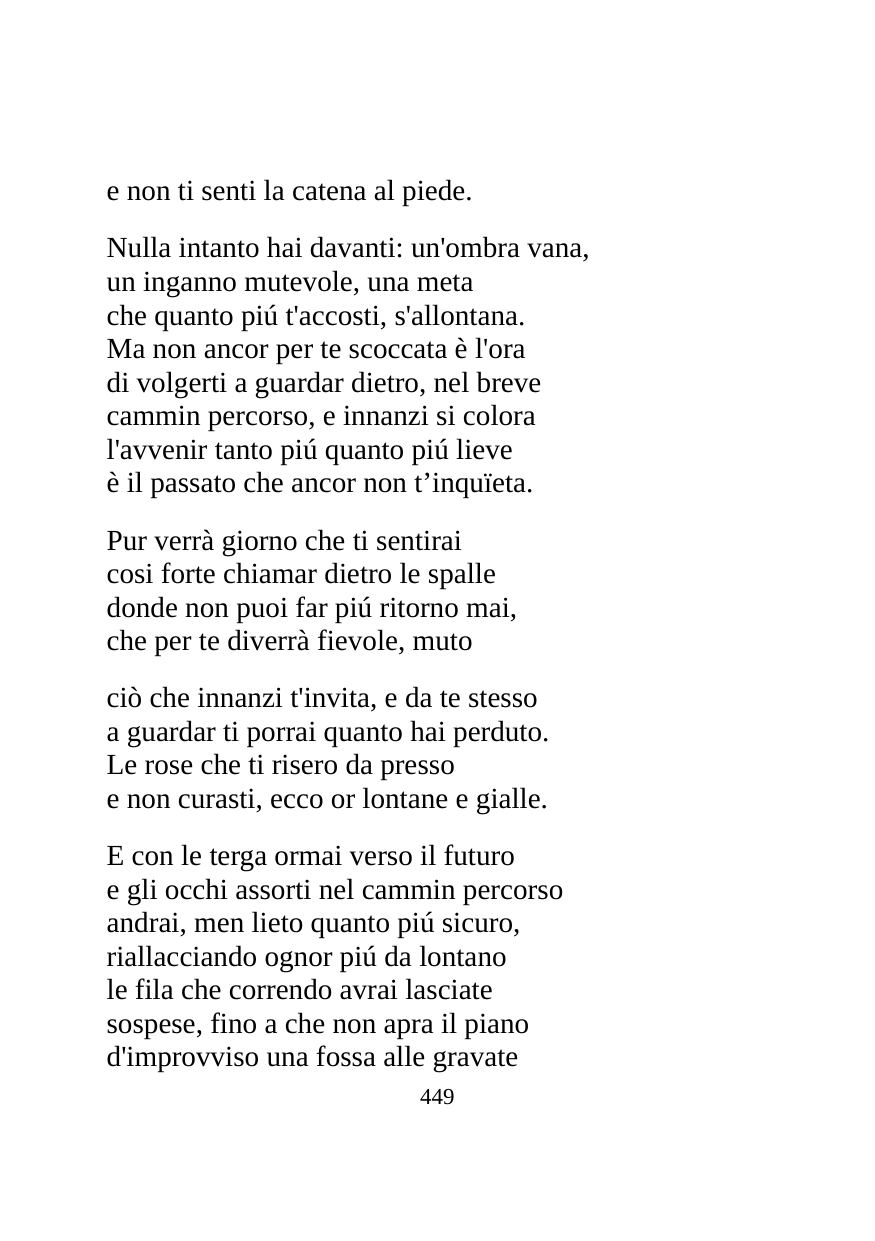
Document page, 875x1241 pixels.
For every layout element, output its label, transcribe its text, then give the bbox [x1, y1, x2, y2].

text andrai, men lieto quanto piú sicuro, [106, 905, 768, 939]
text Pur verrà giorno che ti sentirai [106, 523, 768, 556]
text E con le terga ormai verso il futuro [106, 838, 768, 872]
text cammin percorso, e innanzi si colora [106, 398, 768, 432]
text che quanto piú t'accosti, s'allontana. [106, 298, 768, 331]
text ciò che innanzi t'invita, e da te stesso [106, 680, 768, 714]
text che per te diverrà fievole, muto [106, 623, 768, 657]
text un inganno mutevole, una meta [106, 264, 768, 298]
text donde non puoi far piú ritorno mai, [106, 590, 768, 623]
text e gli occhi assorti nel cammin percorso [106, 872, 768, 905]
text cosi forte chiamar dietro le spalle [106, 556, 768, 590]
text Nulla intanto hai davanti: un'ombra vana, [106, 231, 768, 264]
text sospese, fino a che non apra il piano [106, 1006, 768, 1039]
text l'avvenir tanto piú quanto piú lieve [106, 432, 768, 465]
text Le rose che ti risero da presso [106, 747, 768, 781]
text di volgerti a guardar dietro, nel breve [106, 365, 768, 398]
text Ma non ancor per te scoccata è l'ora [106, 331, 768, 365]
text è il passato che ancor non t’inquïeta. [106, 465, 768, 499]
text le fila che correndo avrai lasciate [106, 972, 768, 1006]
text d'improvviso una fossa alle gravate [106, 1039, 768, 1073]
text e non ti senti la catena al piede. [106, 173, 768, 207]
text riallacciando ognor piú da lontano [106, 939, 768, 972]
text e non curasti, ecco or lontane e gialle. [106, 781, 768, 814]
text a guardar ti porrai quanto hai perduto. [106, 714, 768, 747]
